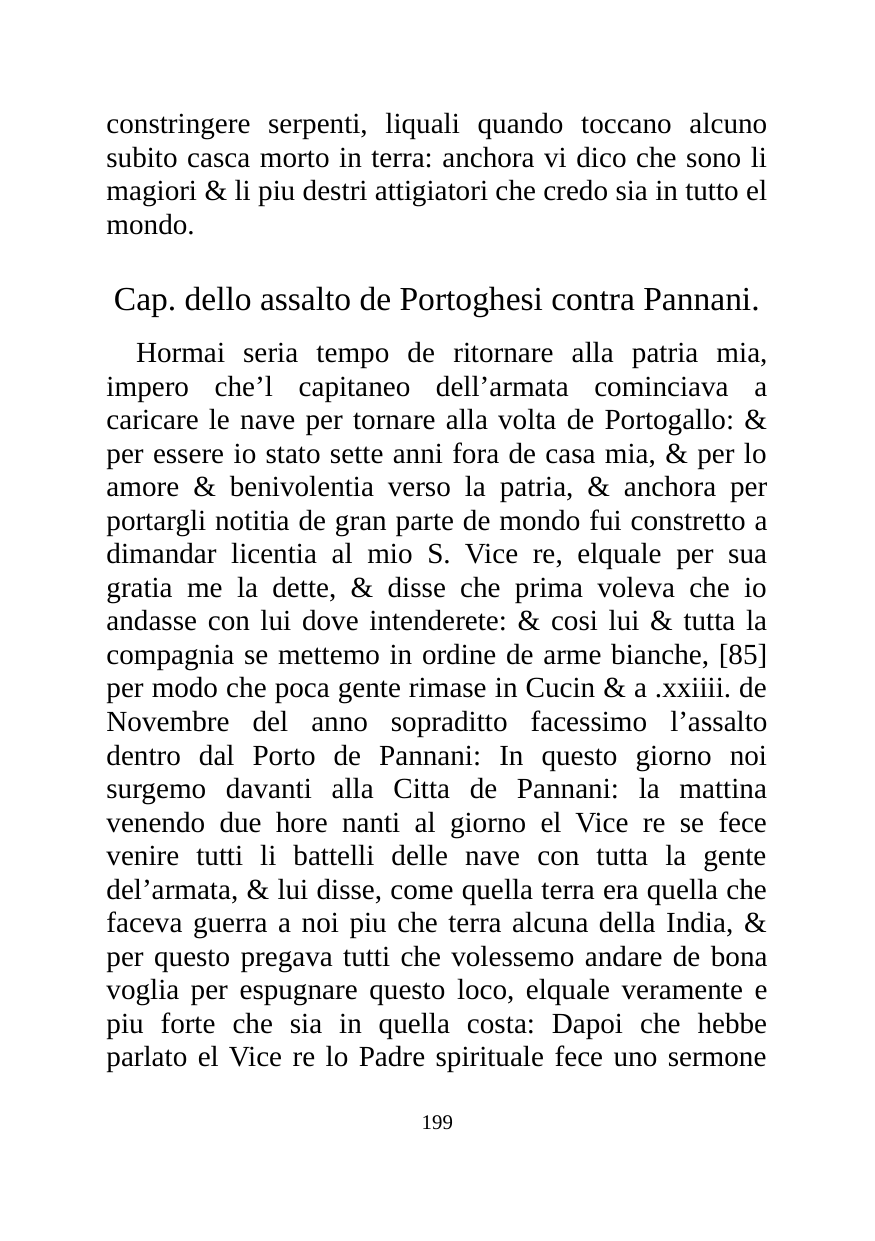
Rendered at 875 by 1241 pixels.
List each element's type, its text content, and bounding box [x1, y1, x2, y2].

text Hormai seria tempo de ritornare alla patria mia, impero che’l capitaneo dell’armata cominciava a caricare le nave per tornare alla volta de Portogallo: & per essere io stato sette anni fora de casa mia, & per lo amore & benivolentia verso la patria, & anchora per portargli notitia de gran parte de mondo fui constretto a dimandar licentia al mio S. Vice re, elquale per sua gratia me la dette, & disse che prima voleva che io andasse con lui dove intenderete: & cosi lui & tutta la compagnia se mettemo in ordine de arme bianche, [85] per modo che poca gente rimase in Cucin & a .xxiiii. de Novembre del anno sopraditto facessimo l’assalto dentro dal Porto de Pannani: In questo giorno noi surgemo davanti alla Citta de Pannani: la mattina venendo due hore nanti al giorno el Vice re se fece venire tutti li battelli delle nave con tutta la gente del’armata, & lui disse, come quella terra era quella che faceva guerra a noi piu che terra alcuna della India, & per questo pregava tutti che volessemo andare de bona voglia per espugnare questo loco, elquale veramente e piu forte che sia in quella costa: Dapoi che hebbe parlato el Vice re lo Padre spirituale fece uno sermone [106, 335, 768, 1073]
text constringere serpenti, liquali quando toccano alcuno subito casca morto in terra: anchora vi dico che sono li magiori & li piu destri attigiatori che credo sia in tutto el mondo. [106, 106, 768, 240]
subtitle Cap. dello assalto de Portoghesi contra Pannani. [106, 279, 768, 317]
